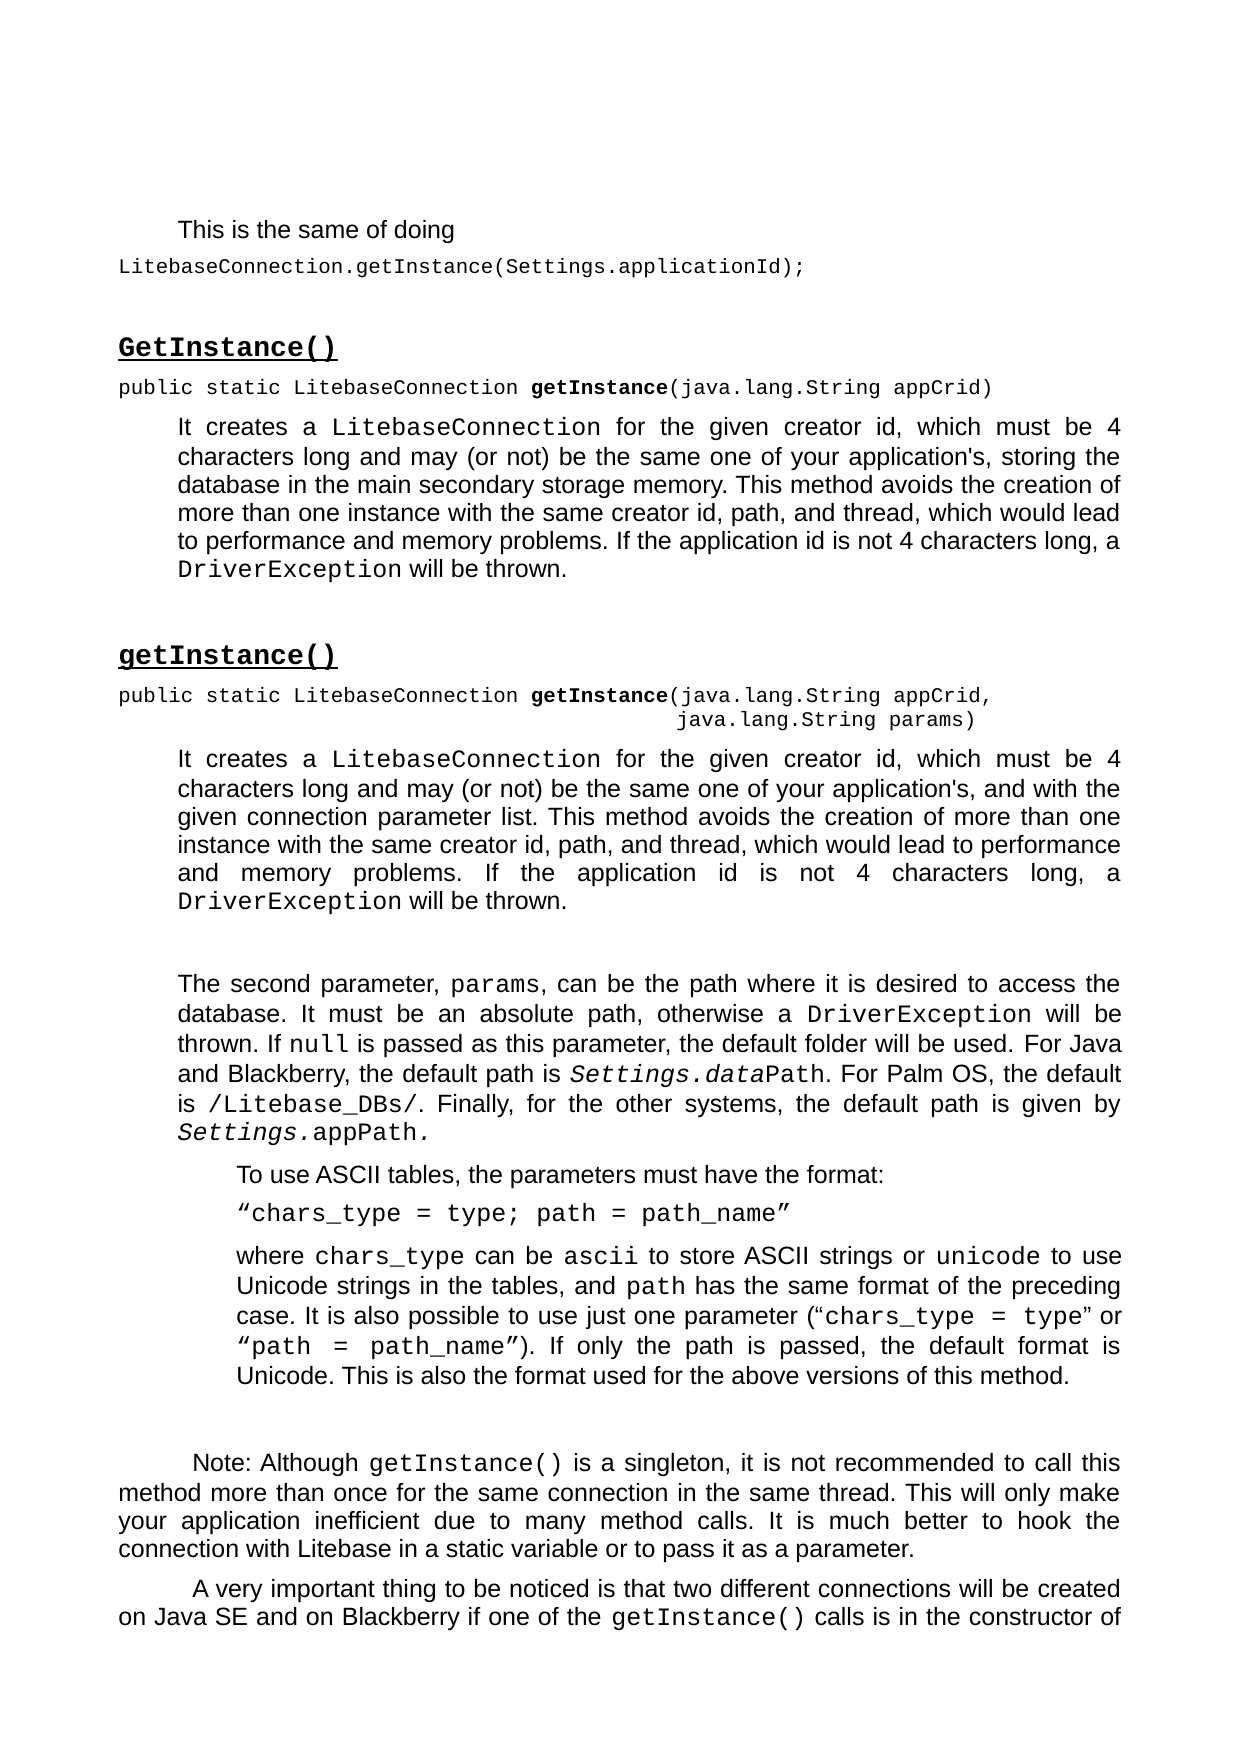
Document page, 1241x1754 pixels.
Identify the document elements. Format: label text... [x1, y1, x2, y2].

list “chars_type = type; path = path_name” [236, 1201, 1122, 1229]
list LitebaseConnection.getInstance(Settings.applicationId); [118, 256, 1122, 280]
text public static LitebaseConnection getInstance(java.lang.String appCrid, java.lang.String params) [118, 685, 1122, 732]
text public static LitebaseConnection getInstance(java.lang.String appCrid) [118, 377, 1122, 400]
subtitle GetInstance() [118, 332, 1122, 364]
list This is the same of doing [177, 216, 1122, 244]
list It creates a LitebaseConnection for the given creator id, which must be 4 characters long and may (or not) be the same one of your application's, storing the database in the main secondary storage memory. This method avoids the creation of more than one instance with the same creator id, path, and thread, which would lead to performance and memory problems. If the application id is not 4 characters long, a DriverException will be thrown. [177, 413, 1122, 585]
list To use ASCII tables, the parameters must have the format: [236, 1161, 1122, 1189]
list The second parameter, params, can be the path where it is desired to access the database. It must be an absolute path, otherwise a DriverException will be thrown. If null is passed as this parameter, the default folder will be used. For Java and Blackberry, the default path is Settings.dataPath. For Palm OS, the default is /Litebase_DBs/. Finally, for the other systems, the default path is given by Settings.appPath. [177, 969, 1122, 1148]
list where chars_type can be ascii to store ASCII strings or unicode to use Unicode strings in the tables, and path has the same format of the preceding case. It is also possible to use just one parameter (“chars_type = type” or “path = path_name”). If only the path is passed, the default format is Unicode. This is also the format used for the above versions of this method. [236, 1242, 1122, 1390]
list Note: Although getInstance() is a singleton, it is not recommended to call this method more than once for the same connection in the same thread. This will only make your application inefficient due to many method calls. It is much better to hook the connection with Litebase in a static variable or to pass it as a parameter. [118, 1449, 1122, 1563]
subtitle getInstance() [118, 641, 1122, 673]
list A very important thing to be noticed is that two different connections will be created on Java SE and on Blackberry if one of the getInstance() calls is in the constructor of [118, 1575, 1122, 1633]
list It creates a LitebaseConnection for the given creator id, which must be 4 characters long and may (or not) be the same one of your application's, and with the given connection parameter list. This method avoids the creation of more than one instance with the same creator id, path, and thread, which would lead to performance and memory problems. If the application id is not 4 characters long, a DriverException will be thrown. [177, 745, 1122, 917]
